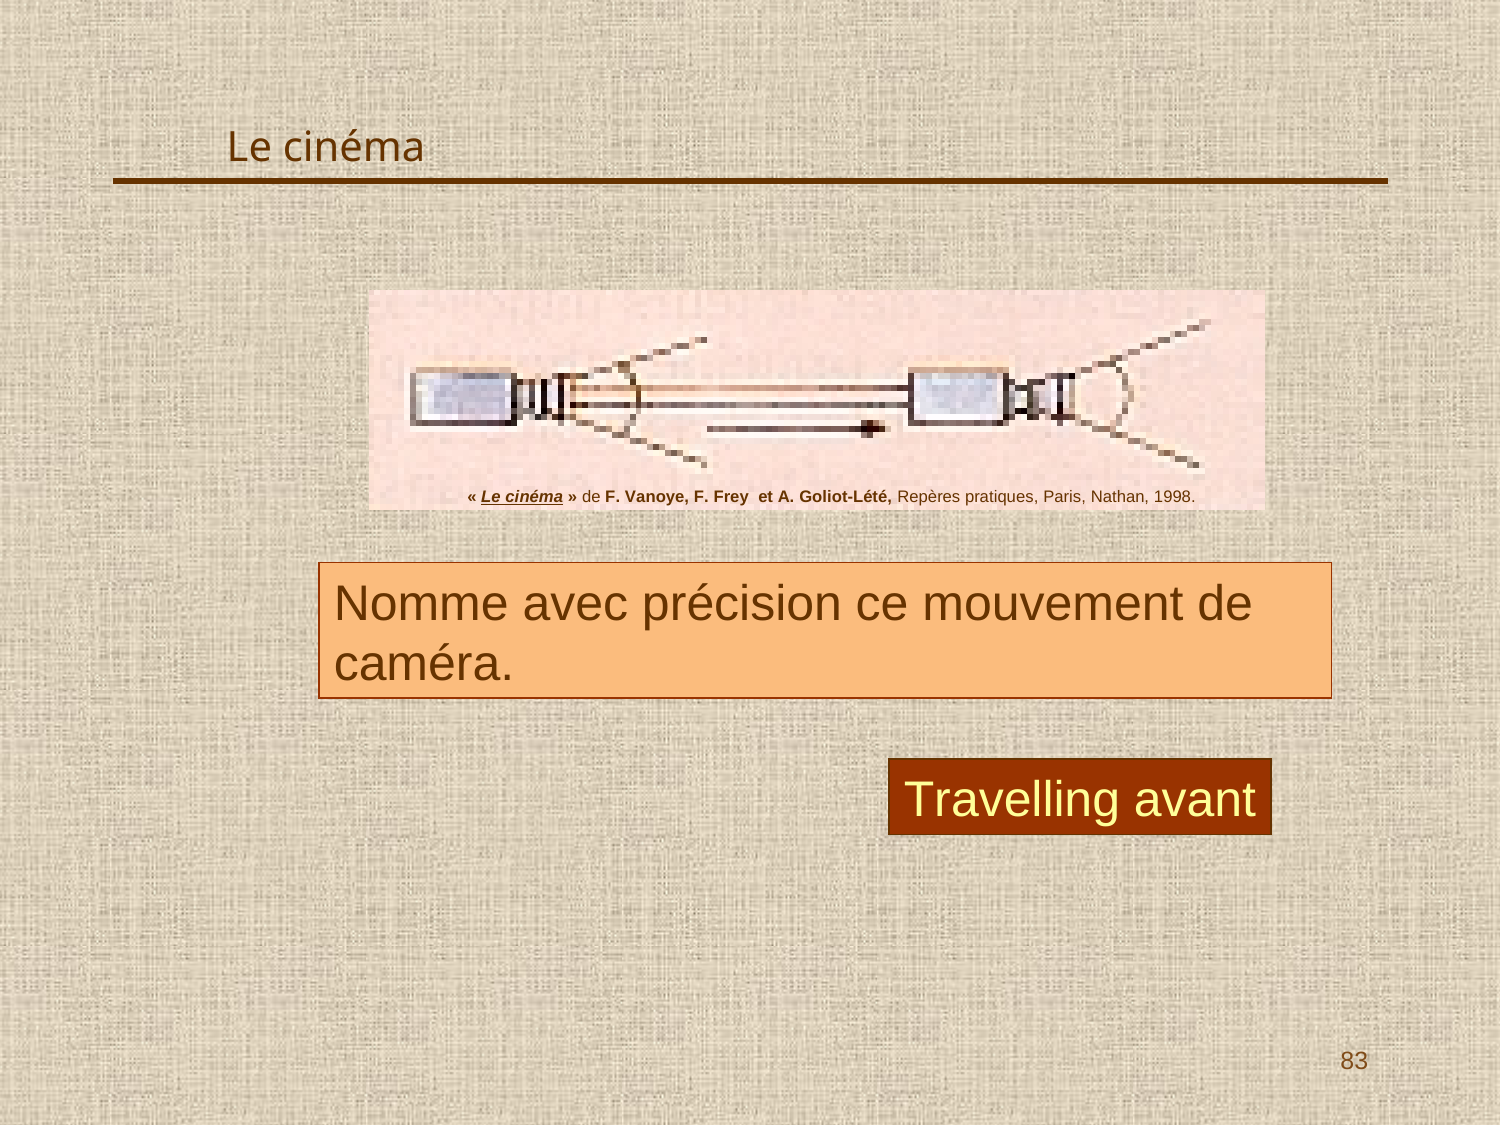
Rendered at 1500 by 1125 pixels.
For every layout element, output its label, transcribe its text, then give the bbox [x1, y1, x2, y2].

text_box Le cinéma [211, 112, 441, 178]
text_box Travelling avant [888, 759, 1272, 835]
text_box « Le cinéma » de F. Vanoye, F. Frey et A. Goliot-Lété, Repères pratiques, Paris, Nathan, 1998. [442, 478, 1222, 515]
picture [0, 0, 1500, 1125]
text_box Nomme avec précision ce mouvement de caméra. [318, 562, 1332, 698]
